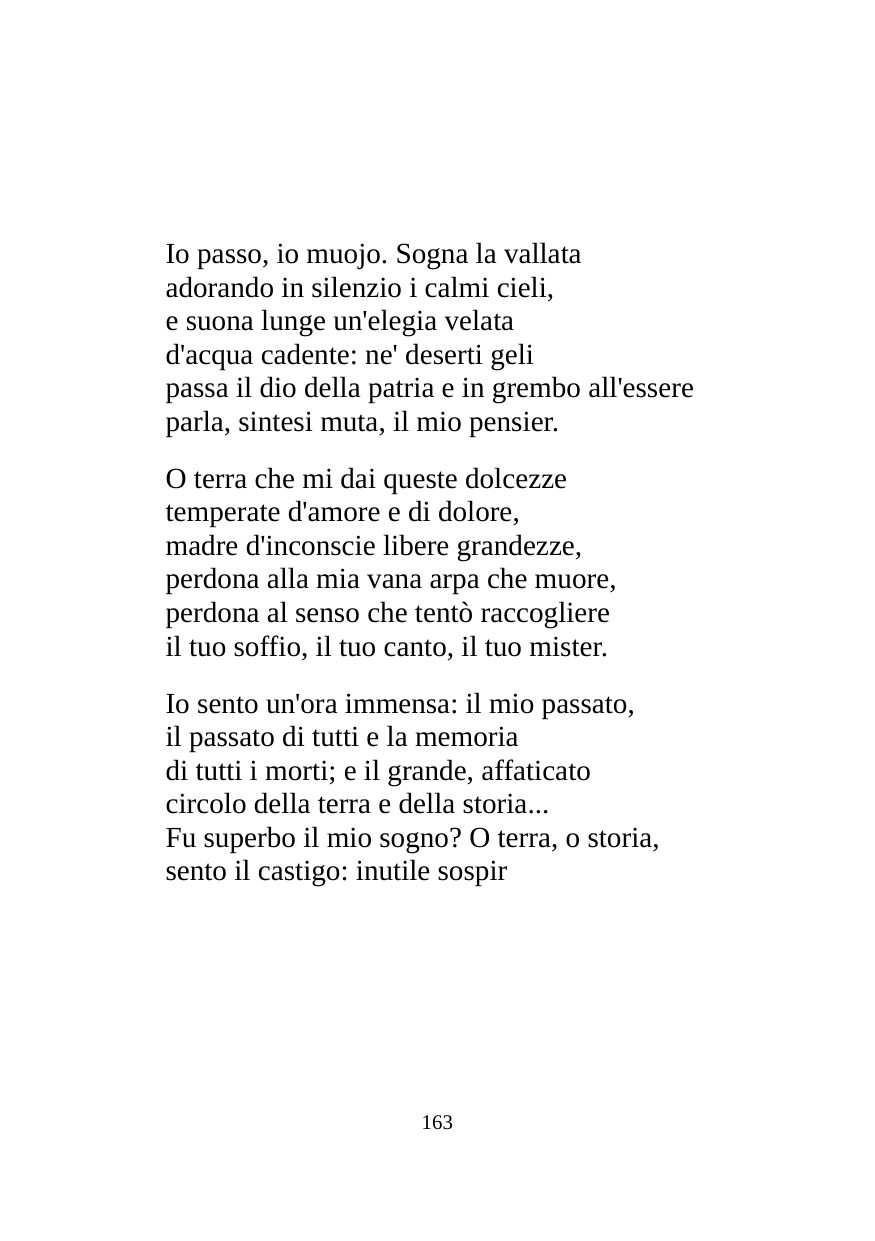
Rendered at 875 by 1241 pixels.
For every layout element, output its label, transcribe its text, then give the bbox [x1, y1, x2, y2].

text O terra che mi dai queste dolcezze temperate d'amore e di dolore, madre d'inconscie libere grandezze, perdona alla mia vana arpa che muore, perdona al senso che tentò raccogliere il tuo soffio, il tuo canto, il tuo mister. [165, 461, 768, 662]
text Io passo, io muojo. Sogna la vallata adorando in silenzio i calmi cieli, e suona lunge un'elegia velata d'acqua cadente: ne' deserti geli passa il dio della patria e in grembo all'essere parla, sintesi muta, il mio pensier. [165, 236, 768, 437]
text Io sento un'ora immensa: il mio passato, il passato di tutti e la memoria di tutti i morti; e il grande, affaticato circolo della terra e della storia... Fu superbo il mio sogno? O terra, o storia, sento il castigo: inutile sospir [165, 686, 768, 887]
